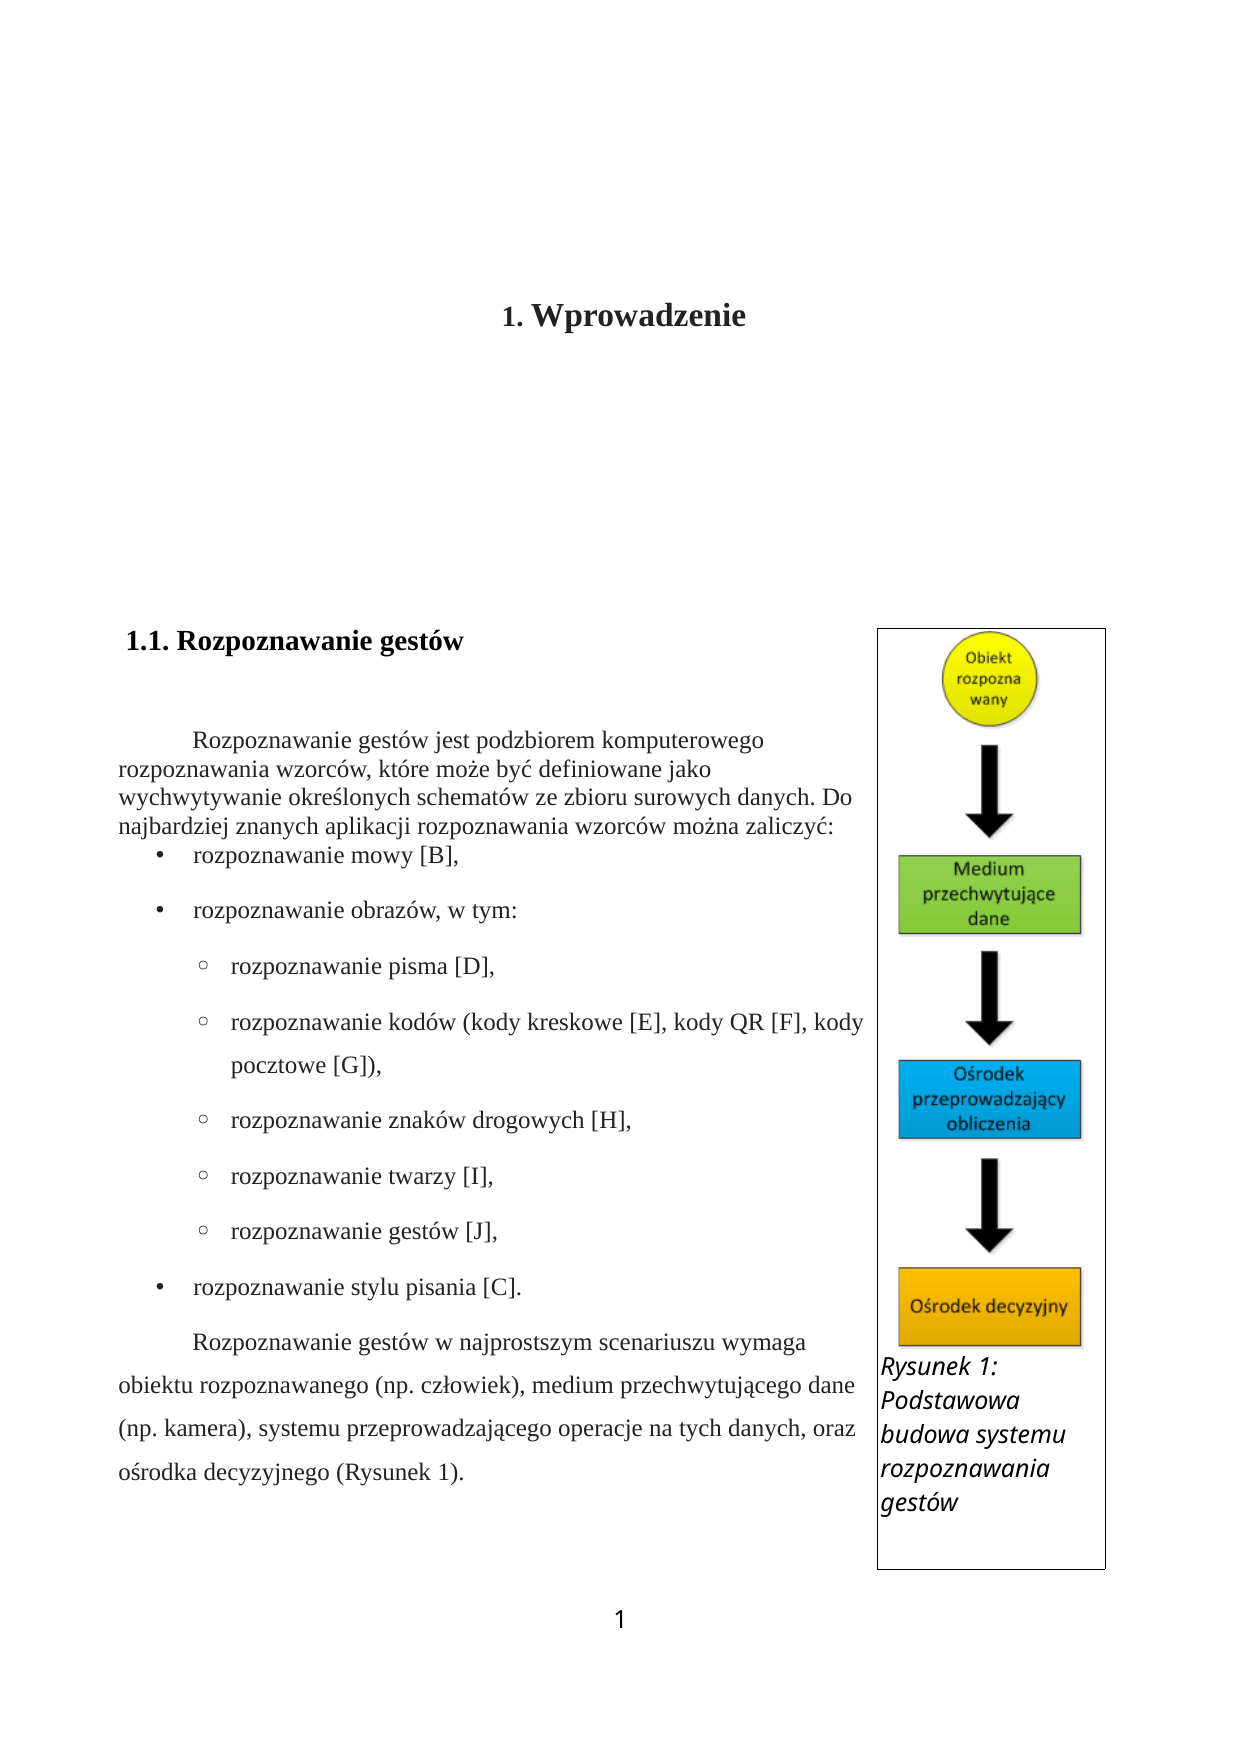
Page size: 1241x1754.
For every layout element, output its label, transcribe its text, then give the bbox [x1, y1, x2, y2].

list rozpoznawanie twarzy [I], [193, 1161, 877, 1189]
subtitle Wprowadzenie [118, 295, 1122, 334]
picture [898, 631, 1084, 1349]
list rozpoznawanie obrazów, w tym: [156, 896, 877, 924]
list rozpoznawanie kodów (kody kreskowe [E], kody QR [F], kody pocztowe [G]), [193, 1007, 877, 1078]
list rozpoznawanie znaków drogowych [H], [193, 1105, 877, 1134]
list [1106, 840, 1122, 869]
list rozpoznawanie mowy [B], [156, 840, 877, 869]
text Rozpoznawanie gestów jest podzbiorem komputerowego rozpoznawania wzorców, które może być definiowane jako wychwytywanie określonych schematów ze zbioru surowych danych. Do najbardziej znanych aplikacji rozpoznawania wzorców można zaliczyć: [118, 725, 877, 840]
text Rysunek 1: Podstawowa budowa systemu rozpoznawania gestów [880, 1349, 1102, 1519]
subtitle [878, 629, 1105, 1569]
list rozpoznawanie pisma [D], [193, 951, 877, 980]
list rozpoznawanie stylu pisania [C]. [156, 1272, 877, 1301]
list rozpoznawanie gestów [J], [193, 1216, 877, 1245]
text Rozpoznawanie gestów w najprostszym scenariuszu wymaga obiektu rozpoznawanego (np. człowiek), medium przechwytującego dane (np. kamera), systemu przeprowadzającego operacje na tych danych, oraz ośrodka decyzyjnego (Rysunek 1). [118, 1327, 877, 1485]
subtitle Rozpoznawanie gestów [118, 623, 1122, 657]
